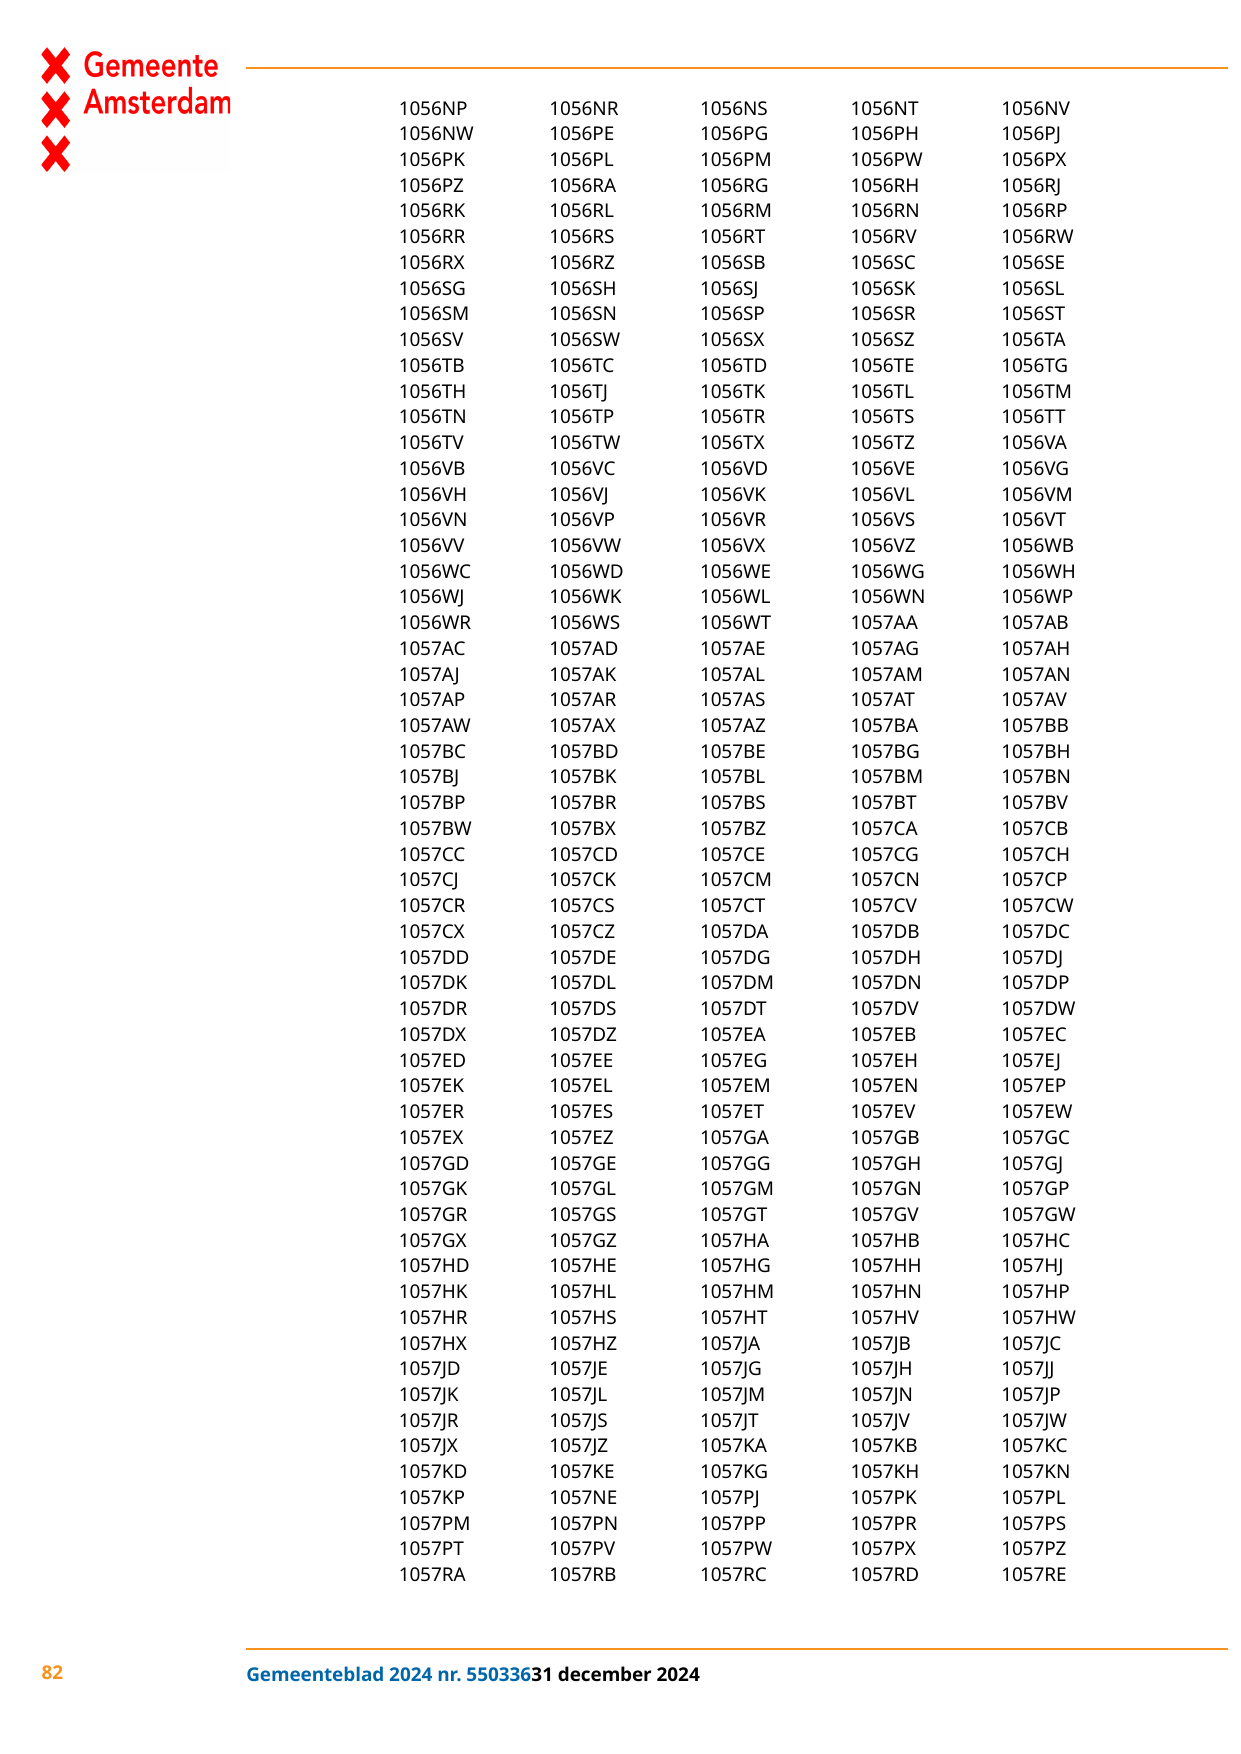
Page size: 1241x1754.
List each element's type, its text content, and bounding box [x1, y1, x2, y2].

table_cell [248, 532, 398, 558]
table_cell [248, 893, 398, 918]
table_cell 1056SP [700, 301, 850, 326]
table_cell 1056PW [850, 146, 1001, 172]
table_cell 1057GC [1001, 1124, 1152, 1150]
table_cell 1056VC [549, 455, 700, 481]
table_cell 1057PL [1001, 1484, 1152, 1510]
table_cell 1057DT [700, 995, 850, 1021]
table_cell 1056WC [399, 558, 549, 584]
table_cell 1057PW [700, 1536, 850, 1561]
table_cell 1057GX [399, 1227, 549, 1253]
table_cell 1056TL [850, 378, 1001, 403]
table_cell 1057BN [1001, 764, 1152, 789]
table_cell [248, 558, 398, 584]
table_cell [248, 378, 398, 403]
table_cell [248, 198, 398, 223]
table_cell 1057EX [399, 1124, 549, 1150]
table_cell 1057EJ [1001, 1047, 1152, 1072]
table_cell 1057JE [549, 1356, 700, 1381]
table_cell 1057ER [399, 1098, 549, 1124]
table_cell [248, 326, 398, 352]
table_cell 1057EE [549, 1047, 700, 1072]
table_cell 1057CD [549, 841, 700, 867]
table_cell [248, 506, 398, 532]
table_cell 1057BS [700, 790, 850, 815]
table_cell 1057DC [1001, 918, 1152, 944]
table_cell 1056TM [1001, 378, 1152, 403]
table_cell 1056VX [700, 532, 850, 558]
table_cell 1057JW [1001, 1407, 1152, 1433]
table_cell 1057AC [399, 635, 549, 661]
table_cell 1056RK [399, 198, 549, 223]
table_cell 1056RZ [549, 249, 700, 275]
table_cell 1057EA [700, 1021, 850, 1047]
table_cell 1056RA [549, 172, 700, 198]
table_cell 1056NW [399, 121, 549, 146]
table_cell 1057HV [850, 1304, 1001, 1330]
table_cell 1056RS [549, 224, 700, 249]
table_cell 1057AG [850, 635, 1001, 661]
table_cell 1057PT [399, 1536, 549, 1561]
table_cell 1057DG [700, 944, 850, 969]
table_cell 1056WR [399, 609, 549, 635]
table_cell 1057BL [700, 764, 850, 789]
table_cell 1057DV [850, 995, 1001, 1021]
table_cell 1057BJ [399, 764, 549, 789]
table_cell 1057DR [399, 995, 549, 1021]
table_cell 1056WE [700, 558, 850, 584]
table_cell 1056RM [700, 198, 850, 223]
table_cell 1057JX [399, 1433, 549, 1458]
table_cell 1057CV [850, 893, 1001, 918]
table_cell 1057DS [549, 995, 700, 1021]
table_cell 1057JH [850, 1356, 1001, 1381]
table_cell 1057GR [399, 1201, 549, 1227]
table_cell 1057CP [1001, 867, 1152, 892]
table_cell 1056SM [399, 301, 549, 326]
table_cell 1057KH [850, 1459, 1001, 1484]
table_cell 1056TS [850, 404, 1001, 429]
table_cell 1057DD [399, 944, 549, 969]
table_cell 1057HT [700, 1304, 850, 1330]
table_cell 1056RW [1001, 224, 1152, 249]
table_cell 1056WH [1001, 558, 1152, 584]
table_cell 1057CJ [399, 867, 549, 892]
table_cell 1057AL [700, 661, 850, 687]
table_cell 1057GE [549, 1150, 700, 1175]
table_cell 1056SV [399, 326, 549, 352]
table_cell 1057AA [850, 609, 1001, 635]
table_cell 1057GW [1001, 1201, 1152, 1227]
table_cell [248, 918, 398, 944]
table_cell 1056SW [549, 326, 700, 352]
table_cell [248, 1201, 398, 1227]
table_cell 1057JB [850, 1330, 1001, 1356]
table_cell 1056VS [850, 506, 1001, 532]
table_cell 1056WL [700, 584, 850, 609]
table_cell 1056TT [1001, 404, 1152, 429]
table_cell 1056PH [850, 121, 1001, 146]
table_cell 1057KG [700, 1459, 850, 1484]
table_cell 1057PP [700, 1510, 850, 1536]
table_cell [248, 95, 398, 121]
table_cell [248, 1253, 398, 1278]
table_cell 1056TZ [850, 429, 1001, 455]
table_cell 1056SZ [850, 326, 1001, 352]
table_cell 1057GL [549, 1175, 700, 1201]
table_cell 1056RN [850, 198, 1001, 223]
table_cell [248, 1021, 398, 1047]
table_cell 1057DM [700, 970, 850, 995]
table_cell 1057HX [399, 1330, 549, 1356]
table_cell 1057AP [399, 687, 549, 712]
table_cell 1057BP [399, 790, 549, 815]
table_cell 1057HJ [1001, 1253, 1152, 1278]
table_cell 1056NV [1001, 95, 1152, 121]
table_cell 1057BT [850, 790, 1001, 815]
table_cell 1056PM [700, 146, 850, 172]
table_cell 1057GG [700, 1150, 850, 1175]
table_cell 1057GP [1001, 1175, 1152, 1201]
table_cell 1056WS [549, 609, 700, 635]
table_cell 1056VT [1001, 506, 1152, 532]
table_cell 1057AV [1001, 687, 1152, 712]
table_cell 1056WB [1001, 532, 1152, 558]
table_cell 1056VJ [549, 481, 700, 506]
table_cell 1057BH [1001, 738, 1152, 764]
table_cell [248, 944, 398, 969]
table_cell 1057GS [549, 1201, 700, 1227]
table_cell 1056WP [1001, 584, 1152, 609]
table_cell 1056TR [700, 404, 850, 429]
table_cell 1057DE [549, 944, 700, 969]
table_cell 1057EW [1001, 1098, 1152, 1124]
table_cell 1056VH [399, 481, 549, 506]
table_cell 1056NP [399, 95, 549, 121]
table_cell [248, 609, 398, 635]
table_cell 1057CH [1001, 841, 1152, 867]
table_cell 1056VZ [850, 532, 1001, 558]
table_cell 1057GB [850, 1124, 1001, 1150]
table_cell 1056TV [399, 429, 549, 455]
table_cell 1057KA [700, 1433, 850, 1458]
table_cell 1057HN [850, 1278, 1001, 1304]
table_cell 1057CR [399, 893, 549, 918]
table_cell [248, 1304, 398, 1330]
table_cell 1057CE [700, 841, 850, 867]
table_cell [248, 224, 398, 249]
table_cell 1057GH [850, 1150, 1001, 1175]
table_cell 1057ES [549, 1098, 700, 1124]
table_cell 1057DP [1001, 970, 1152, 995]
table_cell 1056VG [1001, 455, 1152, 481]
table_cell [248, 429, 398, 455]
table_cell 1057DJ [1001, 944, 1152, 969]
table_cell 1056TN [399, 404, 549, 429]
table_cell 1057KP [399, 1484, 549, 1510]
table_cell 1057DB [850, 918, 1001, 944]
table_cell 1057EV [850, 1098, 1001, 1124]
table_cell 1057CZ [549, 918, 700, 944]
table_cell 1056ST [1001, 301, 1152, 326]
table_cell 1057AX [549, 712, 700, 738]
table_cell 1057BG [850, 738, 1001, 764]
table_cell [248, 815, 398, 841]
table_cell 1057JC [1001, 1330, 1152, 1356]
table_cell 1057HM [700, 1278, 850, 1304]
table_cell 1057AR [549, 687, 700, 712]
table_cell 1056RR [399, 224, 549, 249]
table_cell 1057BV [1001, 790, 1152, 815]
table_cell [248, 1124, 398, 1150]
table_cell 1057NE [549, 1484, 700, 1510]
table_cell 1056SG [399, 275, 549, 301]
table_cell 1057GK [399, 1175, 549, 1201]
table_cell 1057CM [700, 867, 850, 892]
table_cell 1057AK [549, 661, 700, 687]
table_cell 1057BK [549, 764, 700, 789]
table_cell 1057DW [1001, 995, 1152, 1021]
table_cell 1056TB [399, 352, 549, 378]
table_cell 1056WT [700, 609, 850, 635]
table_cell 1057KC [1001, 1433, 1152, 1458]
table_cell 1057CT [700, 893, 850, 918]
table_cell 1057ET [700, 1098, 850, 1124]
table_cell 1056SX [700, 326, 850, 352]
table_cell 1056VE [850, 455, 1001, 481]
table_cell 1057RA [399, 1561, 549, 1587]
table_cell [248, 970, 398, 995]
table_cell 1057AD [549, 635, 700, 661]
table_cell 1057EH [850, 1047, 1001, 1072]
table_cell [248, 661, 398, 687]
table_cell 1057ED [399, 1047, 549, 1072]
table_cell [248, 841, 398, 867]
table_cell 1057GV [850, 1201, 1001, 1227]
table_cell 1057AT [850, 687, 1001, 712]
table_cell [248, 301, 398, 326]
table_cell [248, 275, 398, 301]
table_cell [248, 1278, 398, 1304]
table_cell [248, 1484, 398, 1510]
table_cell 1057JL [549, 1381, 700, 1407]
table_cell [248, 1047, 398, 1072]
table_cell [248, 687, 398, 712]
table_cell 1056RP [1001, 198, 1152, 223]
table_cell 1057RB [549, 1561, 700, 1587]
table_cell 1057HR [399, 1304, 549, 1330]
table_cell 1057JM [700, 1381, 850, 1407]
table_cell 1057DH [850, 944, 1001, 969]
table_cell 1057GZ [549, 1227, 700, 1253]
table_cell 1056RG [700, 172, 850, 198]
table_cell 1057AS [700, 687, 850, 712]
table_cell 1056NS [700, 95, 850, 121]
table_cell 1056VK [700, 481, 850, 506]
table_cell [248, 635, 398, 661]
table_cell 1056VB [399, 455, 549, 481]
table_cell 1056RV [850, 224, 1001, 249]
table_cell 1057AN [1001, 661, 1152, 687]
table_cell 1057HD [399, 1253, 549, 1278]
table_cell 1057RE [1001, 1561, 1152, 1587]
table_cell 1057BD [549, 738, 700, 764]
table_cell [248, 121, 398, 146]
table_cell 1056TC [549, 352, 700, 378]
table_cell 1056SC [850, 249, 1001, 275]
table_cell [248, 1561, 398, 1587]
table_cell 1057DZ [549, 1021, 700, 1047]
table_cell 1057BZ [700, 815, 850, 841]
table_cell 1057JS [549, 1407, 700, 1433]
table_cell 1057EK [399, 1073, 549, 1098]
table_cell 1056SB [700, 249, 850, 275]
table_cell 1057HA [700, 1227, 850, 1253]
table_cell [248, 995, 398, 1021]
table_cell 1057HB [850, 1227, 1001, 1253]
table_cell 1056WN [850, 584, 1001, 609]
table_cell [248, 790, 398, 815]
table_cell 1056RJ [1001, 172, 1152, 198]
table_cell 1056SE [1001, 249, 1152, 275]
table_cell 1057DL [549, 970, 700, 995]
table_cell 1057RD [850, 1561, 1001, 1587]
table_cell 1057HL [549, 1278, 700, 1304]
table_cell 1057DN [850, 970, 1001, 995]
table_cell 1056RH [850, 172, 1001, 198]
table_cell [248, 249, 398, 275]
table_cell 1056VP [549, 506, 700, 532]
table_cell 1057CS [549, 893, 700, 918]
table_cell [248, 1407, 398, 1433]
table_cell 1056TE [850, 352, 1001, 378]
table_cell 1057GN [850, 1175, 1001, 1201]
picture [41, 47, 231, 172]
table_cell 1057CG [850, 841, 1001, 867]
table_cell 1057JR [399, 1407, 549, 1433]
table_cell 1057GJ [1001, 1150, 1152, 1175]
table_cell 1056RX [399, 249, 549, 275]
table_cell [248, 867, 398, 892]
table_cell 1056RT [700, 224, 850, 249]
table_cell 1057HE [549, 1253, 700, 1278]
table_cell 1056WK [549, 584, 700, 609]
table_cell 1057HG [700, 1253, 850, 1278]
table_cell 1057AB [1001, 609, 1152, 635]
table_cell 1057KD [399, 1459, 549, 1484]
table_cell 1056TP [549, 404, 700, 429]
table_cell [248, 404, 398, 429]
table_cell 1057BM [850, 764, 1001, 789]
table_cell [248, 1175, 398, 1201]
table_cell 1057KE [549, 1459, 700, 1484]
table_cell 1057BB [1001, 712, 1152, 738]
table_cell 1057HC [1001, 1227, 1152, 1253]
table_cell 1057PK [850, 1484, 1001, 1510]
table_cell 1057HW [1001, 1304, 1152, 1330]
table_cell 1056VW [549, 532, 700, 558]
table_cell 1057JA [700, 1330, 850, 1356]
table_cell 1057PJ [700, 1484, 850, 1510]
table_cell 1057AM [850, 661, 1001, 687]
table_cell 1057PN [549, 1510, 700, 1536]
table_cell 1056TH [399, 378, 549, 403]
table_cell 1057BE [700, 738, 850, 764]
table_cell 1057JD [399, 1356, 549, 1381]
table_cell 1057HK [399, 1278, 549, 1304]
table_cell 1057PM [399, 1510, 549, 1536]
table_cell [248, 1433, 398, 1458]
table_cell [248, 352, 398, 378]
table_cell 1056VA [1001, 429, 1152, 455]
table_cell 1056NR [549, 95, 700, 121]
table_cell 1057EG [700, 1047, 850, 1072]
table_cell 1057BX [549, 815, 700, 841]
table_cell 1056RL [549, 198, 700, 223]
table_cell 1056WG [850, 558, 1001, 584]
table_cell 1057GT [700, 1201, 850, 1227]
table_cell 1056TA [1001, 326, 1152, 352]
table_cell 1057KB [850, 1433, 1001, 1458]
table_cell 1056TG [1001, 352, 1152, 378]
table_cell 1056WD [549, 558, 700, 584]
table_cell [248, 584, 398, 609]
table_cell 1057JN [850, 1381, 1001, 1407]
table_cell [248, 172, 398, 198]
table_cell 1056VM [1001, 481, 1152, 506]
table_cell 1057CA [850, 815, 1001, 841]
table_cell 1057CW [1001, 893, 1152, 918]
table_cell 1056PK [399, 146, 549, 172]
table_cell 1056PZ [399, 172, 549, 198]
table_cell 1056VV [399, 532, 549, 558]
table_cell 1057BW [399, 815, 549, 841]
table_cell [248, 764, 398, 789]
table_cell 1057JJ [1001, 1356, 1152, 1381]
table_cell 1057CB [1001, 815, 1152, 841]
table_cell 1057HZ [549, 1330, 700, 1356]
table_cell [248, 712, 398, 738]
table_cell 1056SH [549, 275, 700, 301]
table_cell 1057AJ [399, 661, 549, 687]
table_cell 1057DK [399, 970, 549, 995]
table_cell 1057AH [1001, 635, 1152, 661]
table_cell 1057EB [850, 1021, 1001, 1047]
table_cell 1057BR [549, 790, 700, 815]
table_cell 1057CX [399, 918, 549, 944]
table_cell [248, 1330, 398, 1356]
table_cell 1057PR [850, 1510, 1001, 1536]
table_cell 1056SR [850, 301, 1001, 326]
table_cell 1057CC [399, 841, 549, 867]
table_cell 1056PJ [1001, 121, 1152, 146]
table_cell 1057AW [399, 712, 549, 738]
table_cell 1057JP [1001, 1381, 1152, 1407]
table_cell 1057JV [850, 1407, 1001, 1433]
table_cell 1057CN [850, 867, 1001, 892]
table_cell 1056SJ [700, 275, 850, 301]
table_cell 1057JK [399, 1381, 549, 1407]
table_cell [248, 146, 398, 172]
table_cell 1056VL [850, 481, 1001, 506]
table_cell 1057PZ [1001, 1536, 1152, 1561]
table_cell 1056PG [700, 121, 850, 146]
table_cell 1057BC [399, 738, 549, 764]
table_cell 1056SN [549, 301, 700, 326]
table_cell [248, 455, 398, 481]
table_cell 1057EN [850, 1073, 1001, 1098]
table_cell 1057DX [399, 1021, 549, 1047]
table_cell [248, 1227, 398, 1253]
table_cell 1057PS [1001, 1510, 1152, 1536]
table_cell [248, 1381, 398, 1407]
table_cell 1056TD [700, 352, 850, 378]
table_cell [248, 1536, 398, 1561]
table_cell [248, 1356, 398, 1381]
table_cell 1056VR [700, 506, 850, 532]
table_cell 1056PX [1001, 146, 1152, 172]
table_cell 1057HS [549, 1304, 700, 1330]
table_cell [248, 1510, 398, 1536]
table_cell 1057HH [850, 1253, 1001, 1278]
table_cell [248, 1150, 398, 1175]
table_cell 1057EL [549, 1073, 700, 1098]
table_cell 1056TJ [549, 378, 700, 403]
table_cell [248, 481, 398, 506]
table_cell 1057GD [399, 1150, 549, 1175]
table_cell 1057JZ [549, 1433, 700, 1458]
table_cell 1056TK [700, 378, 850, 403]
table_cell 1056VN [399, 506, 549, 532]
table_cell 1057HP [1001, 1278, 1152, 1304]
table_cell [248, 738, 398, 764]
table_cell 1057DA [700, 918, 850, 944]
table_cell 1057AE [700, 635, 850, 661]
table_cell 1057JT [700, 1407, 850, 1433]
table_cell 1057EP [1001, 1073, 1152, 1098]
table_cell 1057EM [700, 1073, 850, 1098]
table_cell 1056PL [549, 146, 700, 172]
table_cell 1057PX [850, 1536, 1001, 1561]
table_cell 1056TW [549, 429, 700, 455]
table_cell 1057JG [700, 1356, 850, 1381]
table_cell 1057GA [700, 1124, 850, 1150]
table_cell 1057GM [700, 1175, 850, 1201]
table_cell 1056TX [700, 429, 850, 455]
table_cell [248, 1459, 398, 1484]
table_cell 1057EZ [549, 1124, 700, 1150]
table_cell 1057KN [1001, 1459, 1152, 1484]
table_cell 1056WJ [399, 584, 549, 609]
table_cell 1057BA [850, 712, 1001, 738]
table_cell 1057AZ [700, 712, 850, 738]
table_cell 1056VD [700, 455, 850, 481]
table_cell 1056SK [850, 275, 1001, 301]
table_cell 1057CK [549, 867, 700, 892]
table_cell 1056PE [549, 121, 700, 146]
table_cell 1057RC [700, 1561, 850, 1587]
table_cell [248, 1098, 398, 1124]
table_cell 1057PV [549, 1536, 700, 1561]
table_cell 1056SL [1001, 275, 1152, 301]
table_cell [248, 1073, 398, 1098]
table_cell 1056NT [850, 95, 1001, 121]
table_cell 1057EC [1001, 1021, 1152, 1047]
